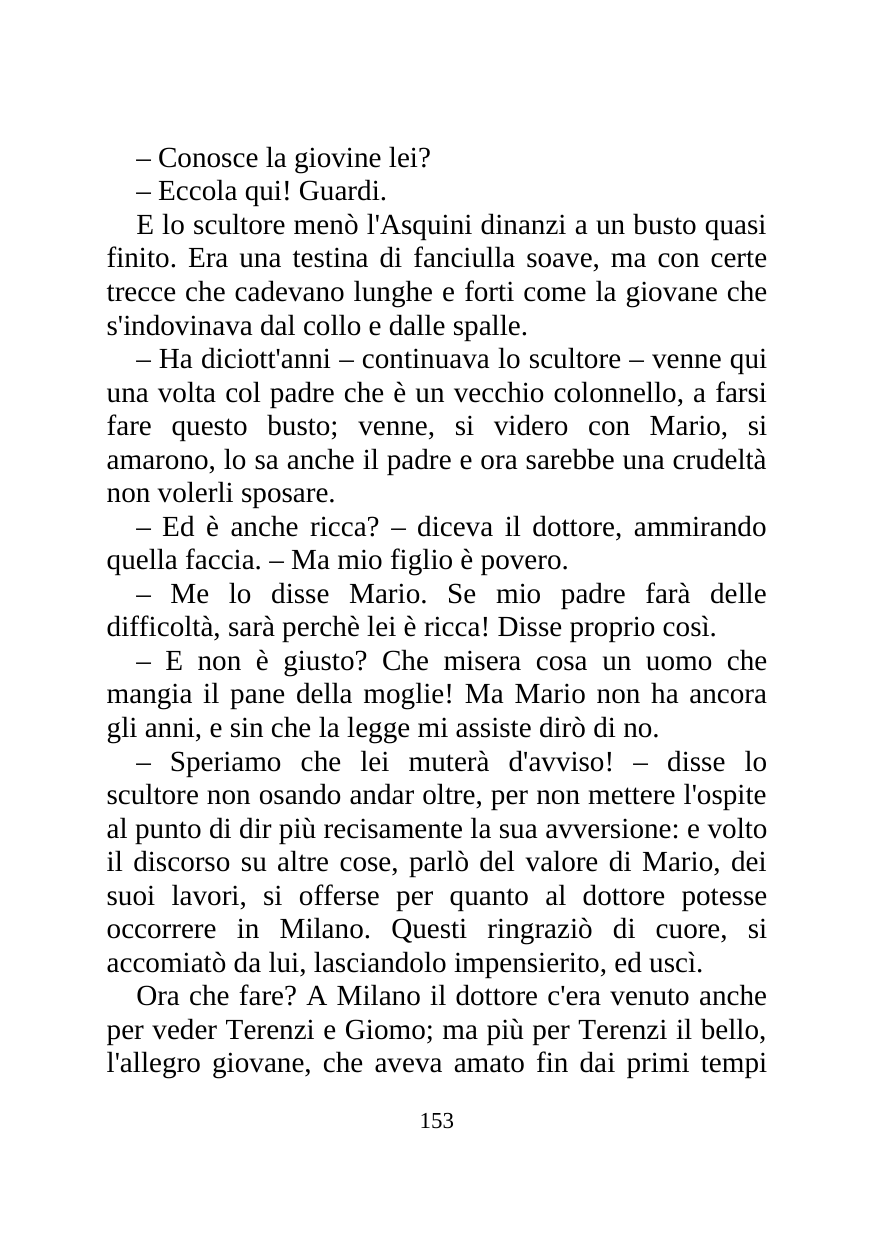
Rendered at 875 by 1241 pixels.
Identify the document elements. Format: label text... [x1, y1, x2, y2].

text – Me lo disse Mario. Se mio padre farà delle difficoltà, sarà perchè lei è ricca! Disse proprio così. [106, 576, 768, 643]
text – E non è giusto? Che misera cosa un uomo che mangia il pane della moglie! Ma Mario non ha ancora gli anni, e sin che la legge mi assiste dirò di no. [106, 643, 768, 744]
text – Ed è anche ricca? – diceva il dottore, ammirando quella faccia. – Ma mio figlio è povero. [106, 509, 768, 576]
text – Speriamo che lei muterà d'avviso! – disse lo scultore non osando andar oltre, per non mettere l'ospite al punto di dir più recisamente la sua avversione: e volto il discorso su altre cose, parlò del valore di Mario, dei suoi lavori, si offerse per quanto al dottore potesse occorrere in Milano. Questi ringraziò di cuore, si accomiatò da lui, lasciandolo impensierito, ed uscì. [106, 744, 768, 978]
text – Eccola qui! Guardi. [106, 173, 768, 207]
text – Conosce la giovine lei? [106, 140, 768, 173]
text E lo scultore menò l'Asquini dinanzi a un busto quasi finito. Era una testina di fanciulla soave, ma con certe trecce che cadevano lunghe e forti come la giovane che s'indovinava dal collo e dalle spalle. [106, 207, 768, 341]
text Ora che fare? A Milano il dottore c'era venuto anche per veder Terenzi e Giomo; ma più per Terenzi il bello, l'allegro giovane, che aveva amato fin dai primi tempi [106, 978, 768, 1079]
text – Ha diciott'anni – continuava lo scultore – venne qui una volta col padre che è un vecchio colonnello, a farsi fare questo busto; venne, si videro con Mario, si amarono, lo sa anche il padre e ora sarebbe una crudeltà non volerli sposare. [106, 341, 768, 509]
